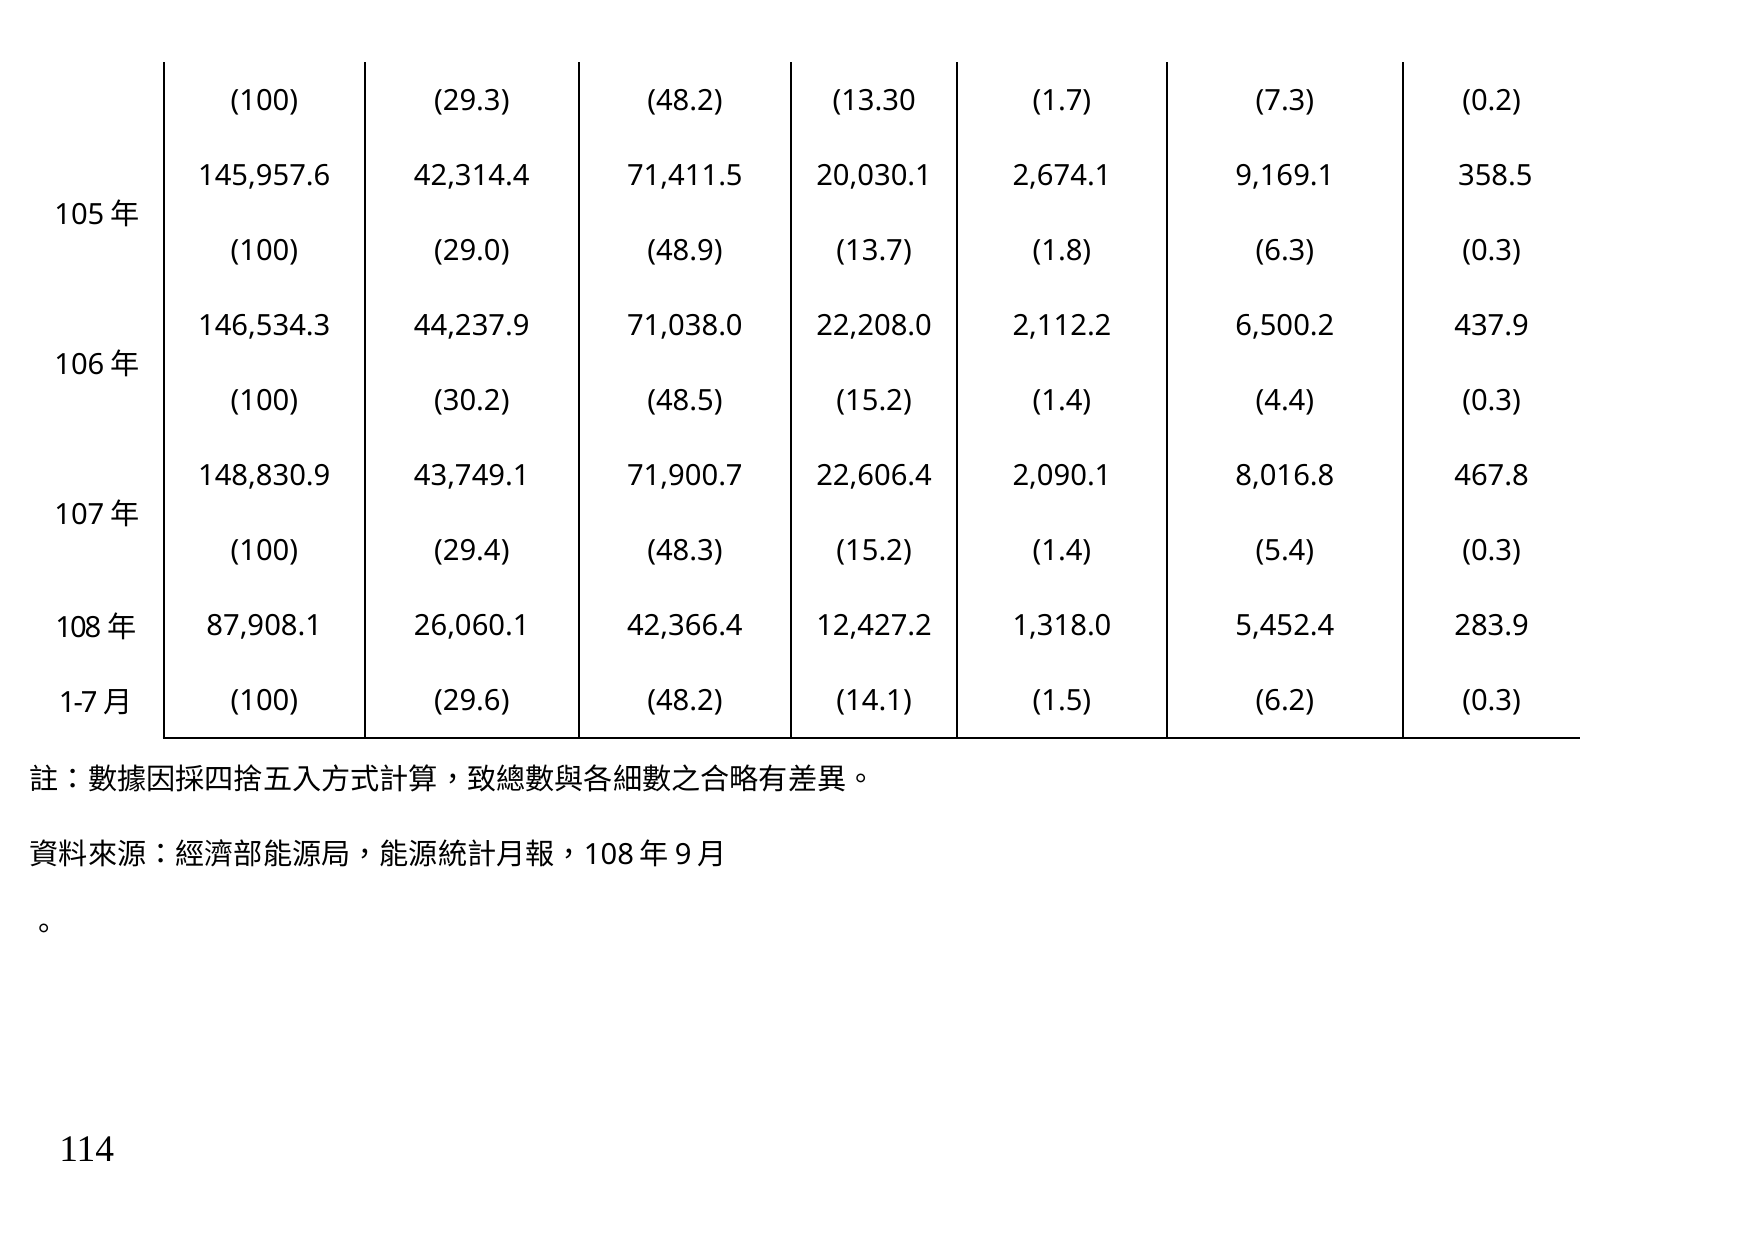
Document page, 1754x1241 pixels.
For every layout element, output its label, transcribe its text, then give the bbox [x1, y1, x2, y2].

table_cell (30.2) [366, 362, 578, 437]
table_cell (1.8) [958, 212, 1166, 287]
table_cell 467.8 [1404, 437, 1580, 512]
table_cell 43,749.1 [366, 437, 578, 512]
table_cell 20,030.1 [792, 137, 956, 212]
table_cell (100) [165, 662, 364, 737]
table_cell (14.1) [792, 662, 956, 737]
table_cell (13.7) [792, 212, 956, 287]
table_cell 26,060.1 [366, 587, 578, 662]
table_cell 2,674.1 [958, 137, 1166, 212]
table_cell (0.3) [1404, 512, 1580, 587]
table_cell 71,038.0 [580, 287, 790, 362]
table_cell (1.4) [958, 512, 1166, 587]
table_cell 283.9 [1404, 587, 1580, 662]
table_cell (100) [165, 512, 364, 587]
text 註：數據因採四捨五入方式計算，致總數與各細數之合略有差異。 [29, 739, 1636, 814]
table_cell 9,169.1 [1168, 137, 1402, 212]
table_cell (100) [165, 62, 364, 137]
text 。 [29, 889, 1636, 964]
table_cell (48.3) [580, 512, 790, 587]
table_cell (29.6) [366, 662, 578, 737]
table_cell (15.2) [792, 362, 956, 437]
table_cell (5.4) [1168, 512, 1402, 587]
table_cell 22,208.0 [792, 287, 956, 362]
table_cell 107年 [30, 437, 163, 587]
table_cell 437.9 [1404, 287, 1580, 362]
table_cell (48.5) [580, 362, 790, 437]
table_cell 358.5 [1404, 137, 1580, 212]
table_cell (0.3) [1404, 362, 1580, 437]
table_cell (1.5) [958, 662, 1166, 737]
table_cell (0.3) [1404, 212, 1580, 287]
table_cell (48.2) [580, 662, 790, 737]
table_cell (1.4) [958, 362, 1166, 437]
table_cell (29.0) [366, 212, 578, 287]
table_cell 148,830.9 [165, 437, 364, 512]
table_cell 44,237.9 [366, 287, 578, 362]
table_cell 145,957.6 [165, 137, 364, 212]
table_cell (15.2) [792, 512, 956, 587]
table_cell 108年 1-7月 [30, 587, 163, 737]
table_cell (13.30 [792, 62, 956, 137]
table_cell (29.3) [366, 62, 578, 137]
table_cell (100) [165, 362, 364, 437]
table_cell (100) [165, 212, 364, 287]
table_cell (4.4) [1168, 362, 1402, 437]
table_cell 22,606.4 [792, 437, 956, 512]
table_cell 1,318.0 [958, 587, 1166, 662]
table_cell 71,900.7 [580, 437, 790, 512]
table_cell 87,908.1 [165, 587, 364, 662]
table_cell 5,452.4 [1168, 587, 1402, 662]
text 資料來源：經濟部能源局，能源統計月報，108年9月 [29, 814, 1636, 889]
table_cell 106年 [30, 287, 163, 437]
table_cell (7.3) [1168, 62, 1402, 137]
table_cell 105年 [30, 137, 163, 287]
table_cell 2,090.1 [958, 437, 1166, 512]
table_cell 2,112.2 [958, 287, 1166, 362]
table_cell 71,411.5 [580, 137, 790, 212]
table_cell 146,534.3 [165, 287, 364, 362]
table_cell (6.3) [1168, 212, 1402, 287]
table_cell (0.3) [1404, 662, 1580, 737]
table_cell (48.2) [580, 62, 790, 137]
table_cell (48.9) [580, 212, 790, 287]
table_cell 42,314.4 [366, 137, 578, 212]
table_cell 6,500.2 [1168, 287, 1402, 362]
table_cell 42,366.4 [580, 587, 790, 662]
table_cell (6.2) [1168, 662, 1402, 737]
table_cell 12,427.2 [792, 587, 956, 662]
table_cell (0.2) [1404, 62, 1580, 137]
table_cell [30, 62, 163, 137]
table_cell (29.4) [366, 512, 578, 587]
table_cell (1.7) [958, 62, 1166, 137]
table_cell 8,016.8 [1168, 437, 1402, 512]
